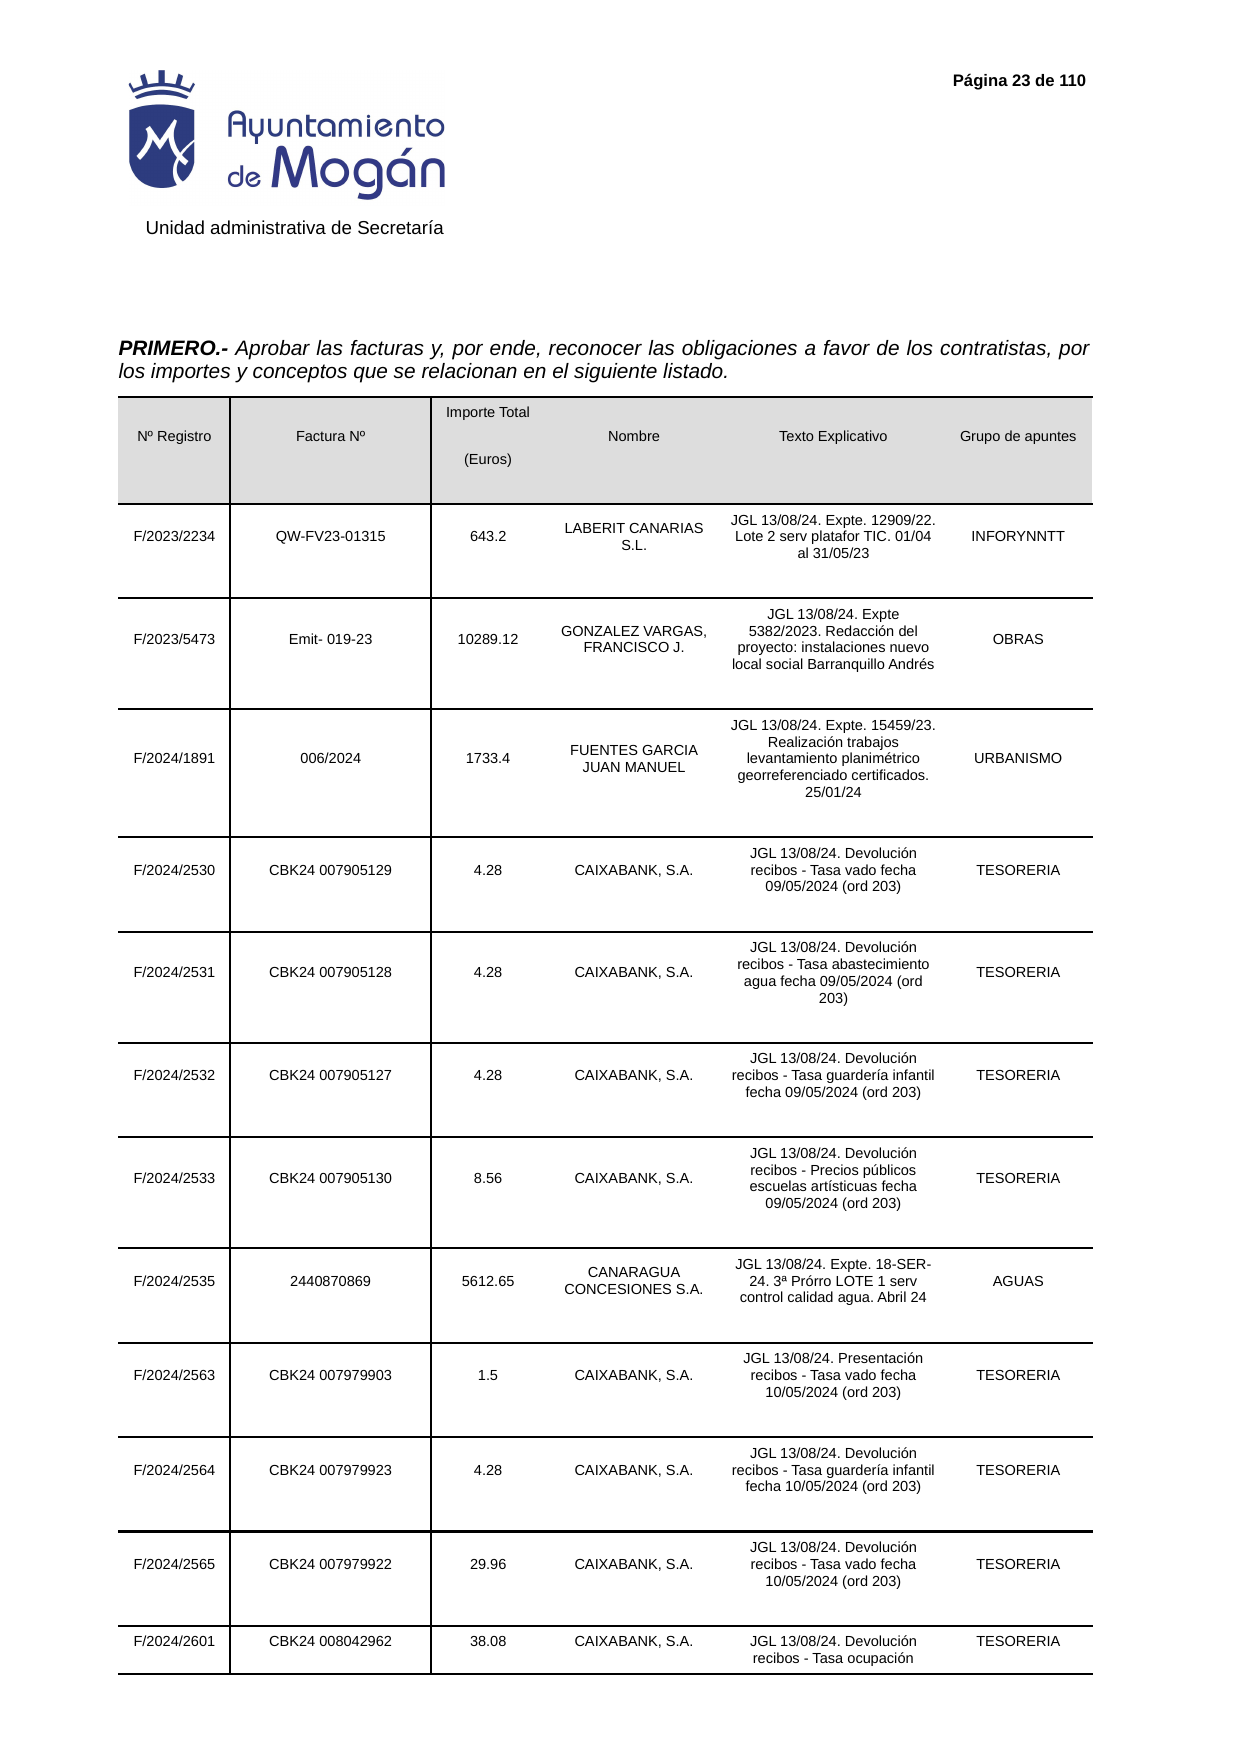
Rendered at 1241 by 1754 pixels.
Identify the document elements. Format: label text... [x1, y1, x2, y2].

table_cell F/2023/2234 [118, 505, 229, 597]
table_cell JGL 13/08/24. Devolución recibos - Tasa guardería infantil fecha 10/05/2024 (ord 203) [723, 1438, 944, 1530]
table_cell JGL 13/08/24. Expte. 18-SER-24. 3ª Prórro LOTE 1 serv control calidad agua. Abril 24 [723, 1249, 944, 1342]
table_cell CBK24 007905127 [231, 1044, 430, 1136]
table_cell CBK24 007905130 [231, 1138, 430, 1247]
table_cell F/2024/1891 [118, 710, 229, 836]
table_cell 4,28 [432, 1044, 545, 1136]
table_cell JGL 13/08/24. Devolución recibos - Tasa guardería infantil fecha 09/05/2024 (ord 203) [723, 1044, 944, 1136]
table_cell F/2024/2564 [118, 1438, 229, 1530]
table_cell JGL 13/08/24. Devolución recibos - Tasa abastecimiento agua fecha 09/05/2024 (ord 203) [723, 933, 944, 1042]
table_cell 2440870869 [231, 1249, 430, 1342]
table_cell JGL 13/08/24. Devolución recibos - Precios públicos escuelas artísticuas fecha 09/05/2024 (ord 203) [723, 1138, 944, 1247]
table_cell JGL 13/08/24. Expte 5382/2023. Redacción del proyecto: instalaciones nuevo local social Barranquillo Andrés [723, 599, 944, 708]
table_header Nº Registro [118, 398, 229, 503]
picture [128, 70, 445, 206]
table_cell CBK24 007979923 [231, 1438, 430, 1530]
table_cell JGL 13/08/24. Presentación recibos - Tasa vado fecha 10/05/2024 (ord 203) [723, 1344, 944, 1436]
table_cell TESORERIA [944, 1344, 1092, 1436]
table_cell URBANISMO [944, 710, 1092, 836]
table_cell JGL 13/08/24. Devolución recibos - Tasa ocupación [723, 1627, 944, 1673]
table_cell F/2024/2531 [118, 933, 229, 1042]
table_cell TESORERIA [944, 838, 1092, 931]
table_header Factura Nº [231, 398, 430, 503]
table_cell CAIXABANK, S.A. [545, 838, 723, 931]
table_cell JGL 13/08/24. Expte. 12909/22. Lote 2 serv platafor TIC. 01/04 al 31/05/23 [723, 505, 944, 597]
table_cell CAIXABANK, S.A. [545, 1438, 723, 1530]
table_cell CBK24 007905128 [231, 933, 430, 1042]
table_cell 1733,4 [432, 710, 545, 836]
table_header Texto Explicativo [723, 398, 944, 503]
table_cell CAIXABANK, S.A. [545, 1344, 723, 1436]
table_cell TESORERIA [944, 1627, 1092, 1673]
table_cell CAIXABANK, S.A. [545, 1627, 723, 1673]
table_cell 10289,12 [432, 599, 545, 708]
table_cell CAIXABANK, S.A. [545, 1138, 723, 1247]
table_cell CBK24 007905129 [231, 838, 430, 931]
table_cell TESORERIA [944, 1533, 1092, 1625]
table_cell CAIXABANK, S.A. [545, 1533, 723, 1625]
table_cell LABERIT CANARIAS S.L. [545, 505, 723, 597]
table_cell QW-FV23-01315 [231, 505, 430, 597]
table_cell F/2024/2532 [118, 1044, 229, 1136]
table_cell CBK24 007979922 [231, 1533, 430, 1625]
table_cell 1,5 [432, 1344, 545, 1436]
table_cell INFORYNNTT [944, 505, 1092, 597]
table_cell JGL 13/08/24. Devolución recibos - Tasa vado fecha 10/05/2024 (ord 203) [723, 1533, 944, 1625]
table_header Importe Total (Euros) [432, 398, 545, 503]
table_cell GONZALEZ VARGAS, FRANCISCO J. [545, 599, 723, 708]
table_cell CBK24 008042962 [231, 1627, 430, 1673]
table_cell TESORERIA [944, 1044, 1092, 1136]
table_cell CANARAGUA CONCESIONES S.A. [545, 1249, 723, 1342]
table_cell Emit- 019-23 [231, 599, 430, 708]
table_cell TESORERIA [944, 1138, 1092, 1247]
table_cell F/2024/2533 [118, 1138, 229, 1247]
table_cell TESORERIA [944, 1438, 1092, 1530]
table_cell 4,28 [432, 838, 545, 931]
table_cell CAIXABANK, S.A. [545, 1044, 723, 1136]
table_cell F/2024/2563 [118, 1344, 229, 1436]
table_cell F/2023/5473 [118, 599, 229, 708]
table_header Grupo de apuntes [944, 398, 1092, 503]
table_cell 006/2024 [231, 710, 430, 836]
table_cell 4,28 [432, 1438, 545, 1530]
table_cell F/2024/2565 [118, 1533, 229, 1625]
table_cell TESORERIA [944, 933, 1092, 1042]
table_cell JGL 13/08/24. Expte. 15459/23. Realización trabajos levantamiento planimétrico georreferenciado certificados. 25/01/24 [723, 710, 944, 836]
table_cell CBK24 007979903 [231, 1344, 430, 1436]
table_cell 29,96 [432, 1533, 545, 1625]
text PRIMERO.- Aprobar las facturas y, por ende, reconocer las obligaciones a favor de los contratistas, por los importes y conceptos que se relacionan en el siguiente listado. [118, 335, 1092, 383]
table_cell AGUAS [944, 1249, 1092, 1342]
table_cell OBRAS [944, 599, 1092, 708]
table_cell 4,28 [432, 933, 545, 1042]
table_cell F/2024/2535 [118, 1249, 229, 1342]
table_cell FUENTES GARCIA JUAN MANUEL [545, 710, 723, 836]
table_cell F/2024/2530 [118, 838, 229, 931]
table_cell CAIXABANK, S.A. [545, 933, 723, 1042]
table_cell JGL 13/08/24. Devolución recibos - Tasa vado fecha 09/05/2024 (ord 203) [723, 838, 944, 931]
table_cell F/2024/2601 [118, 1627, 229, 1673]
table_cell 8,56 [432, 1138, 545, 1247]
table_cell 38,08 [432, 1627, 545, 1673]
table_cell 5612,65 [432, 1249, 545, 1342]
table_cell 643,2 [432, 505, 545, 597]
table_header Nombre [545, 398, 723, 503]
